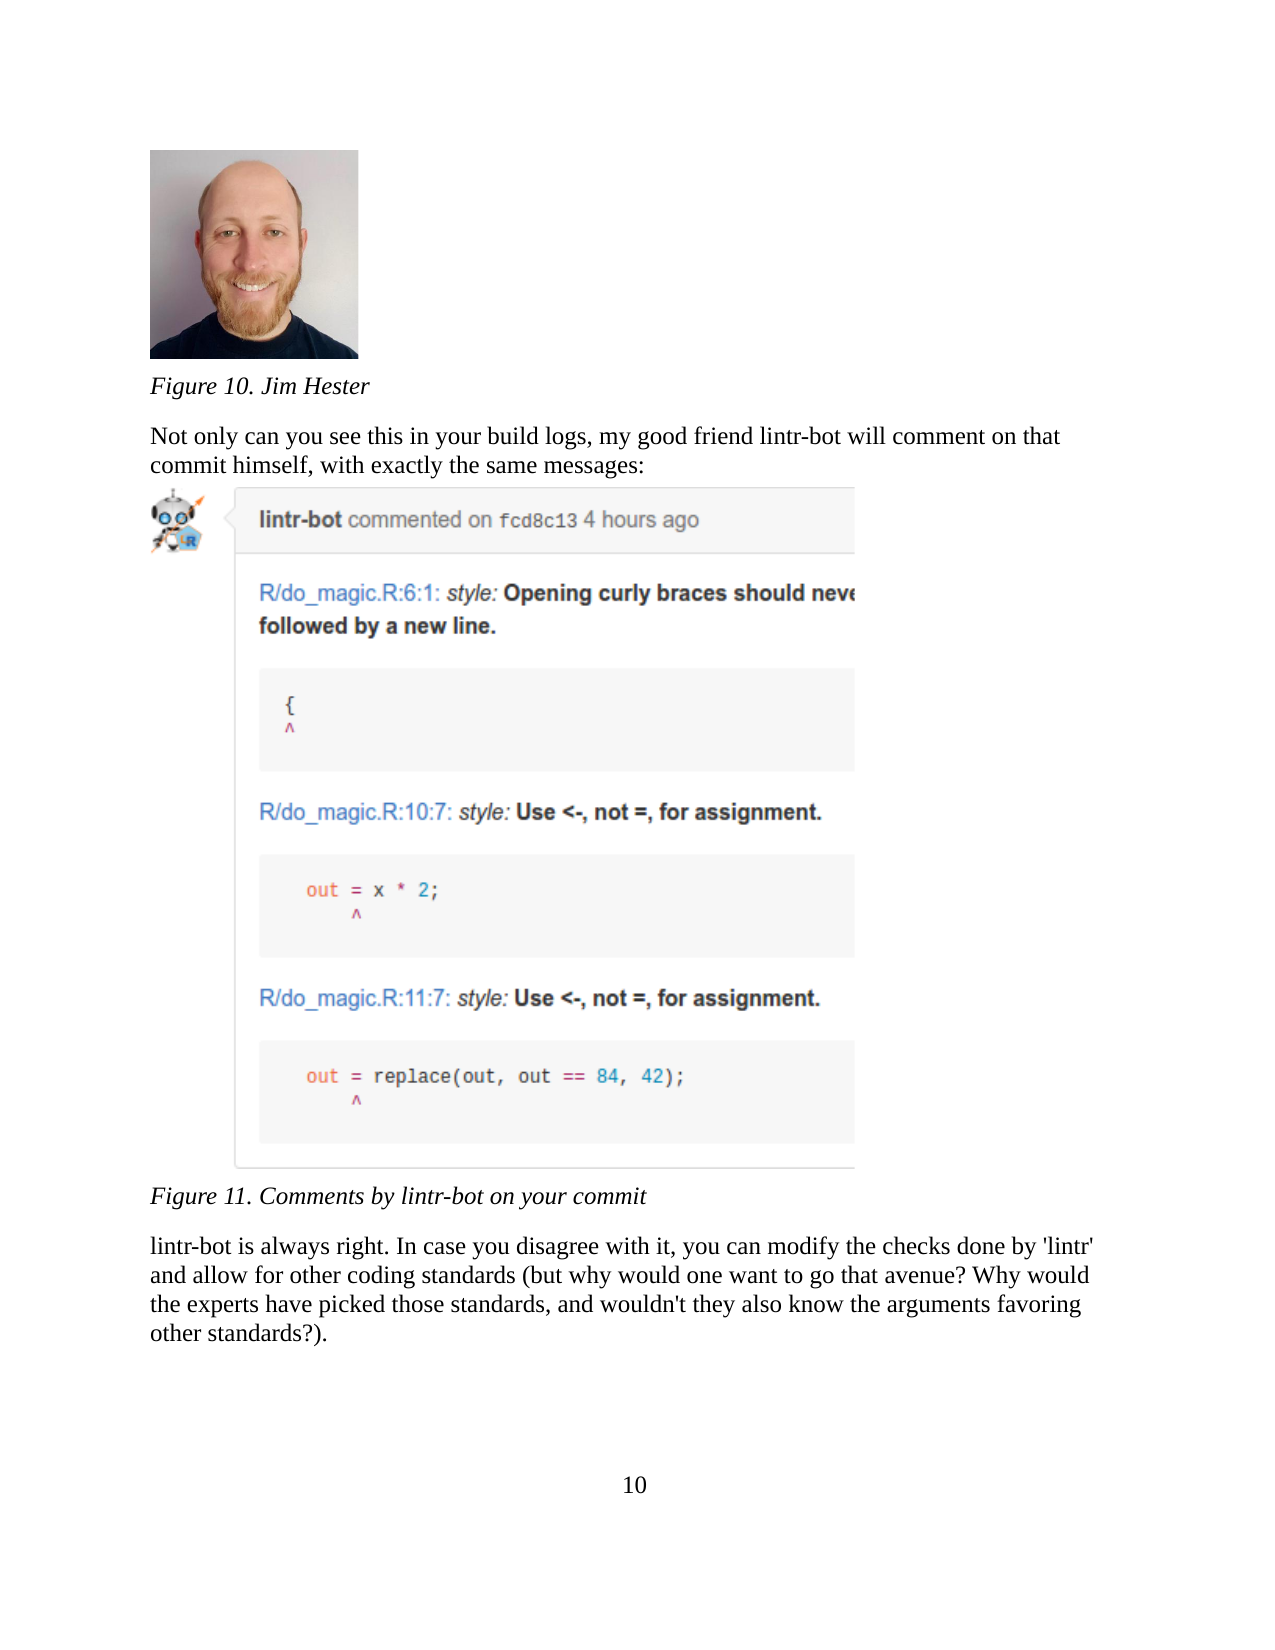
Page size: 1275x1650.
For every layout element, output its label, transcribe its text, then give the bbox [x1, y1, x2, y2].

text Figure 10. Jim Hester [150, 371, 1125, 399]
picture [150, 150, 359, 359]
text Not only can you see this in your build logs, my good friend lintr-bot will comment on that commit himself, with exactly the same messages: [150, 421, 1125, 478]
picture [150, 487, 855, 1169]
text lintr-bot is always right. In case you disagree with it, you can modify the checks done by 'lintr' and allow for other coding standards (but why would one want to go that avenue? Why would the experts have picked those standards, and wouldn't they also know the arguments favoring other standards?). [150, 1231, 1125, 1346]
text Figure 11. Comments by lintr-bot on your commit [150, 1181, 1125, 1210]
